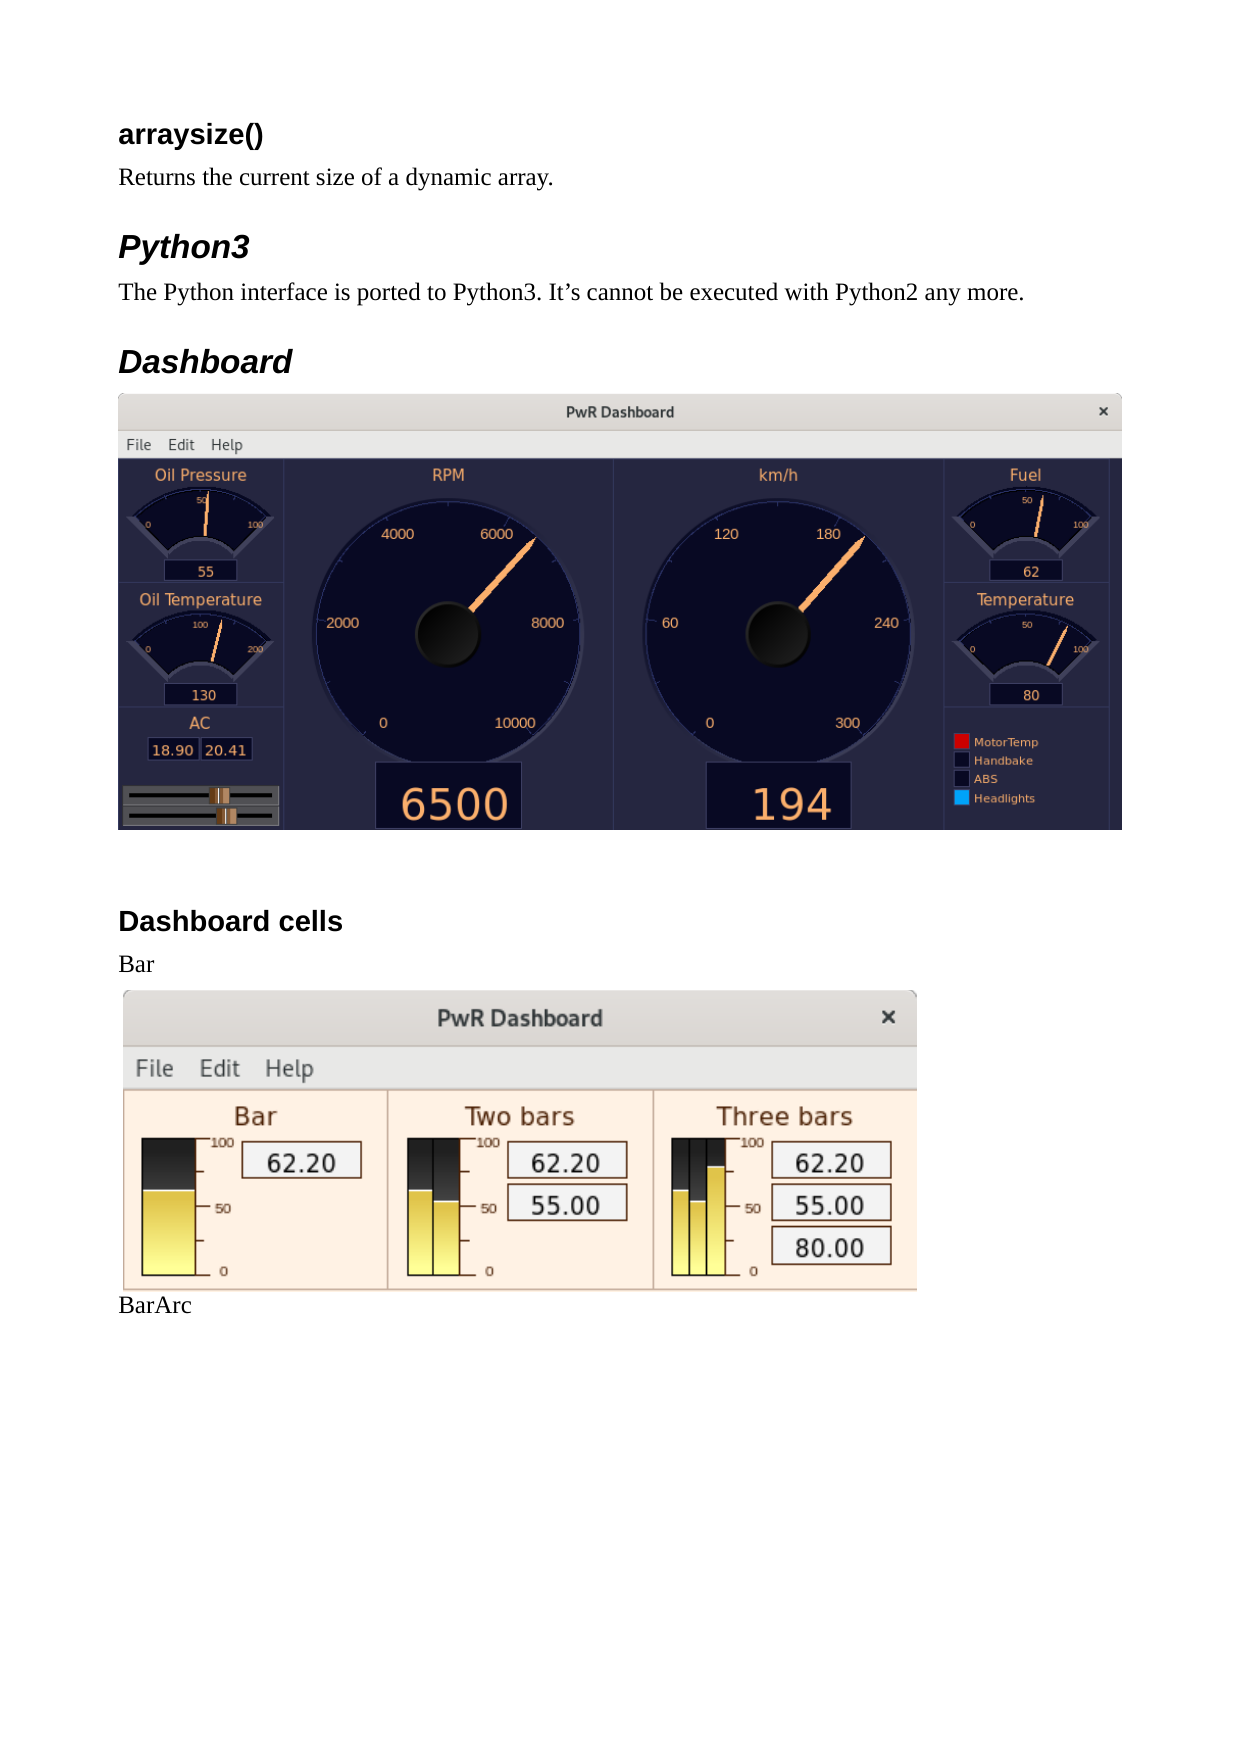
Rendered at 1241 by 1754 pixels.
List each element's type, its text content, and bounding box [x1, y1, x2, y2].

text Returns the current size of a dynamic array. [118, 163, 1122, 191]
picture [123, 990, 917, 1292]
subtitle Dashboard [118, 343, 1122, 381]
subtitle Python3 [118, 228, 1122, 266]
subtitle arraysize() [118, 118, 1122, 151]
picture [118, 393, 1122, 830]
text The Python interface is ported to Python3. It’s cannot be executed with Python2 any more. [118, 278, 1122, 306]
subtitle Dashboard cells [118, 904, 1122, 937]
text BarArc [118, 1292, 1122, 1319]
text Bar [118, 950, 1122, 977]
